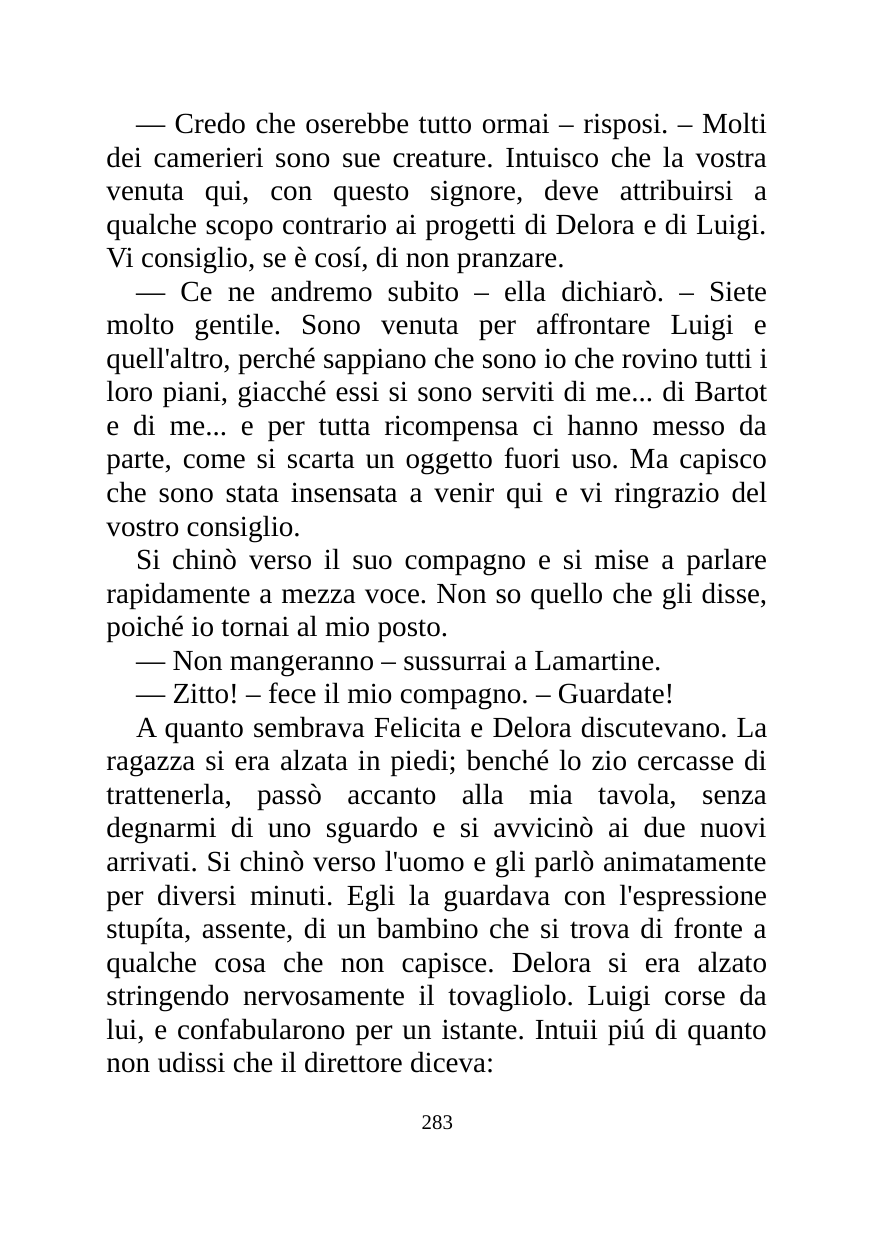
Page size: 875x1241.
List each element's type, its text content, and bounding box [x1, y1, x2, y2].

text — Credo che oserebbe tutto ormai – risposi. – Molti dei camerieri sono sue creature. Intuisco che la vostra venuta qui, con questo signore, deve attribuirsi a qualche scopo contrario ai progetti di Delora e di Luigi. Vi consiglio, se è cosí, di non pranzare. [106, 106, 768, 274]
text Si chinò verso il suo compagno e si mise a parlare rapidamente a mezza voce. Non so quello che gli disse, poiché io tornai al mio posto. [106, 542, 768, 643]
text — Ce ne andremo subito – ella dichiarò. – Siete molto gentile. Sono venuta per affrontare Luigi e quell'altro, perché sappiano che sono io che rovino tutti i loro piani, giacché essi si sono serviti di me... di Bartot e di me... e per tutta ricompensa ci hanno messo da parte, come si scarta un oggetto fuori uso. Ma capisco che sono stata insensata a venir qui e vi ringrazio del vostro consiglio. [106, 274, 768, 542]
text — Zitto! – fece il mio compagno. – Guardate! [106, 676, 768, 710]
text A quanto sembrava Felicita e Delora discutevano. La ragazza si era alzata in piedi; benché lo zio cercasse di trattenerla, passò accanto alla mia tavola, senza degnarmi di uno sguardo e si avvicinò ai due nuovi arrivati. Si chinò verso l'uomo e gli parlò animatamente per diversi minuti. Egli la guardava con l'espressione stupíta, assente, di un bambino che si trova di fronte a qualche cosa che non capisce. Delora si era alzato stringendo nervosamente il tovagliolo. Luigi corse da lui, e confabularono per un istante. Intuii piú di quanto non udissi che il direttore diceva: [106, 710, 768, 1079]
text — Non mangeranno – sussurrai a Lamartine. [106, 643, 768, 676]
